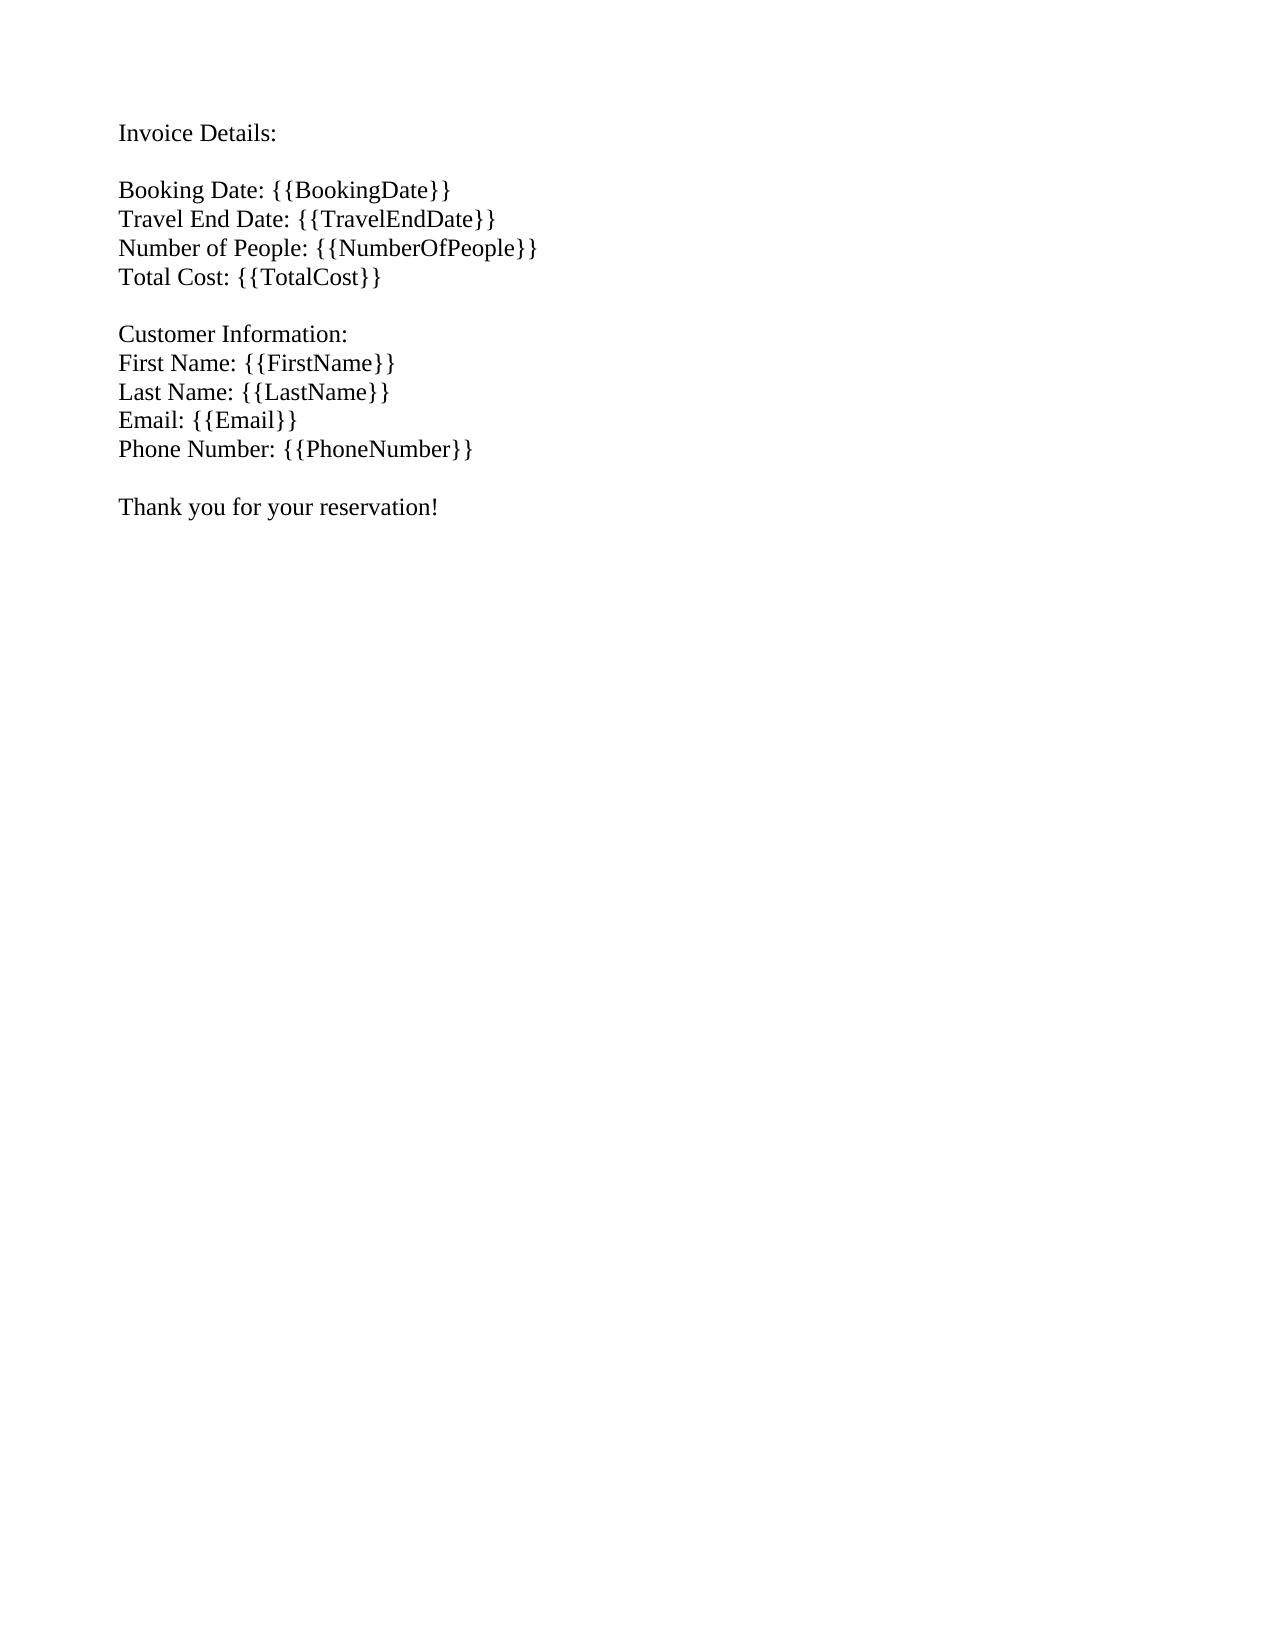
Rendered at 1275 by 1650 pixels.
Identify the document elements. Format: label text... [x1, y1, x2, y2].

text Invoice Details: Booking Date: {{BookingDate}} Travel End Date: {{TravelEndDate}} Number of People: {{NumberOfPeople}} Total Cost: {{TotalCost}} Customer Information: First Name: {{FirstName}} Last Name: {{LastName}} Email: {{Email}} Phone Number: {{PhoneNumber}} Thank you for your reservation! [118, 118, 1157, 549]
